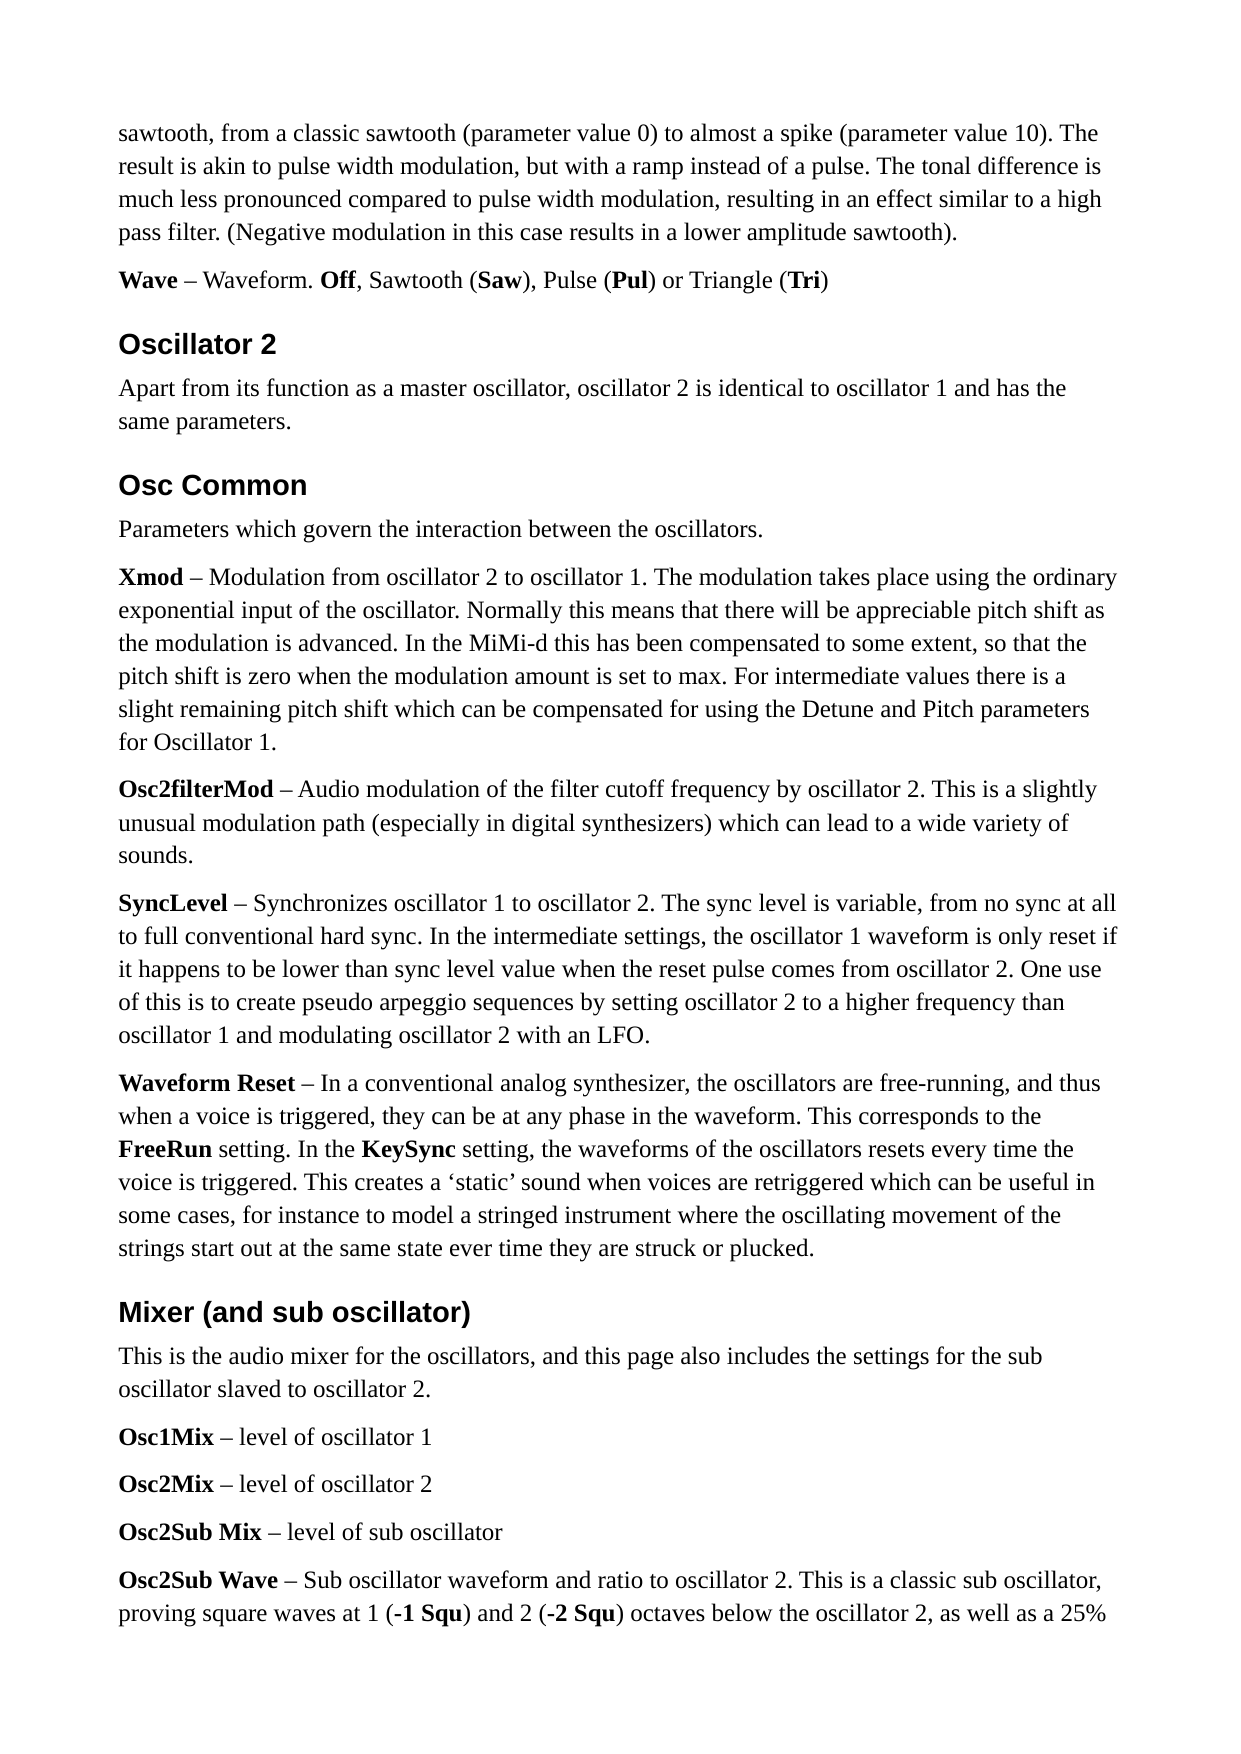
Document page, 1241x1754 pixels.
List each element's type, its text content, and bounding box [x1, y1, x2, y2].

text sawtooth, from a classic sawtooth (parameter value 0) to almost a spike (parameter value 10). The result is akin to pulse width modulation, but with a ramp instead of a pulse. The tonal difference is much less pronounced compared to pulse width modulation, resulting in an effect similar to a high pass filter. (Negative modulation in this case results in a lower amplitude sawtooth). [118, 118, 1122, 246]
text Osc2Sub Wave – Sub oscillator waveform and ratio to oscillator 2. This is a classic sub oscillator, proving square waves at 1 (-1 Squ) and 2 (-2 Squ) octaves below the oscillator 2, as well as a 25% [118, 1565, 1122, 1626]
text SyncLevel – Synchronizes oscillator 1 to oscillator 2. The sync level is variable, from no sync at all to full conventional hard sync. In the intermediate settings, the oscillator 1 waveform is only reset if it happens to be lower than sync level value when the reset pulse comes from oscillator 2. One use of this is to create pseudo arpeggio sequences by setting oscillator 2 to a higher frequency than oscillator 1 and modulating oscillator 2 with an LFO. [118, 888, 1122, 1049]
subtitle Oscillator 2 [118, 327, 1122, 361]
subtitle Mixer (and sub oscillator) [118, 1295, 1122, 1329]
text Wave – Waveform. Off, Sawtooth (Saw), Pulse (Pul) or Triangle (Tri) [118, 265, 1122, 293]
text Osc2filterMod – Audio modulation of the filter cutoff frequency by oscillator 2. This is a slightly unusual modulation path (especially in digital synthesizers) which can lead to a wide variety of sounds. [118, 774, 1122, 869]
text Apart from its function as a master oscillator, oscillator 2 is identical to oscillator 1 and has the same parameters. [118, 373, 1122, 435]
text Parameters which govern the interaction between the oscillators. [118, 514, 1122, 543]
text This is the audio mixer for the oscillators, and this page also includes the settings for the sub oscillator slaved to oscillator 2. [118, 1341, 1122, 1403]
text Osc1Mix – level of oscillator 1 [118, 1422, 1122, 1451]
text Osc2Sub Mix – level of sub oscillator [118, 1517, 1122, 1546]
text Xmod – Modulation from oscillator 2 to oscillator 1. The modulation takes place using the ordinary exponential input of the oscillator. Normally this means that there will be appreciable pitch shift as the modulation is advanced. In the MiMi-d this has been compensated to some extent, so that the pitch shift is zero when the modulation amount is set to max. For intermediate values there is a slight remaining pitch shift which can be compensated for using the Detune and Pitch parameters for Oscillator 1. [118, 562, 1122, 756]
subtitle Osc Common [118, 468, 1122, 502]
text Waveform Reset – In a conventional analog synthesizer, the oscillators are free-running, and thus when a voice is triggered, they can be at any phase in the waveform. This corresponds to the FreeRun setting. In the KeySync setting, the waveforms of the oscillators resets every time the voice is triggered. This creates a ‘static’ sound when voices are retriggered which can be useful in some cases, for instance to model a stringed instrument where the oscillating movement of the strings start out at the same state ever time they are struck or plucked. [118, 1068, 1122, 1262]
text Osc2Mix – level of oscillator 2 [118, 1469, 1122, 1498]
